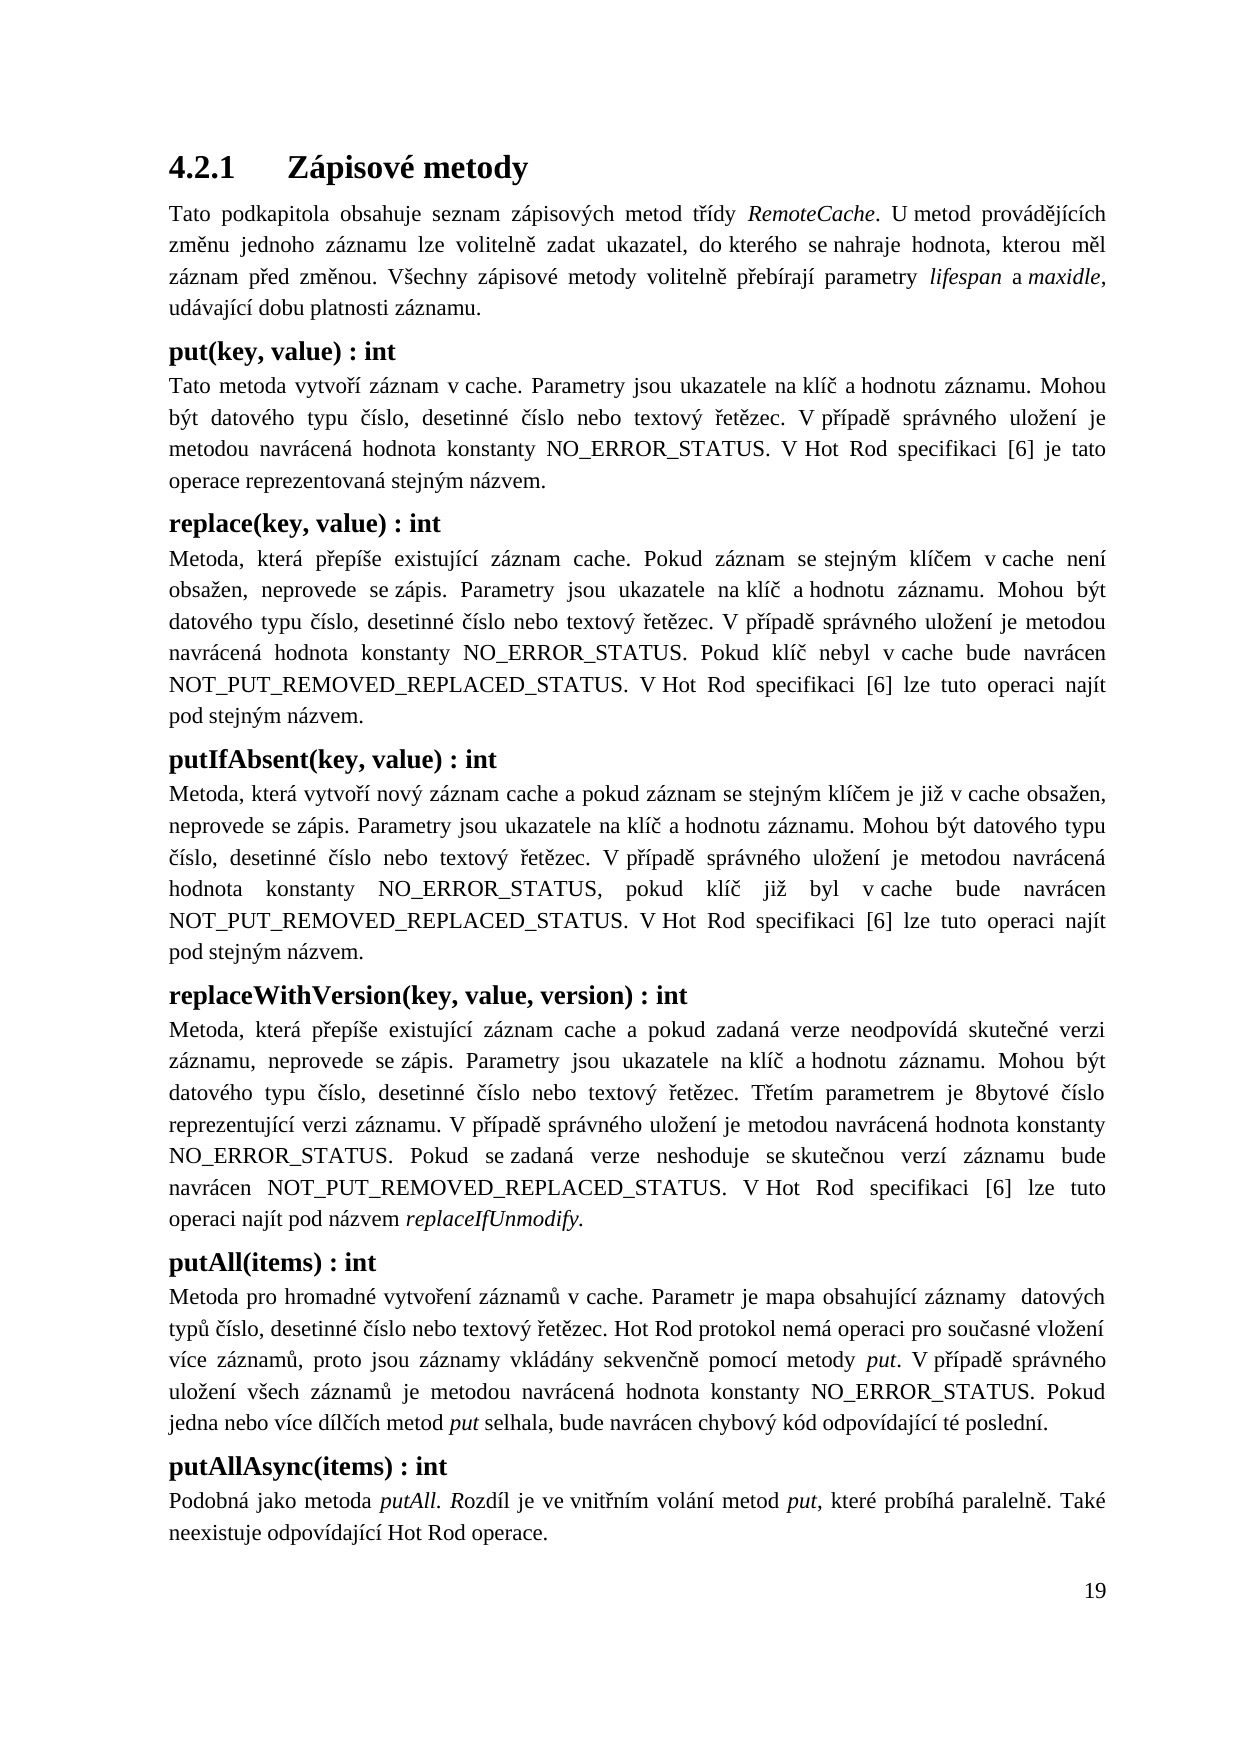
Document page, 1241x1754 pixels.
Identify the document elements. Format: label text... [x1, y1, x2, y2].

text replaceWithVersion(key, value, version) : int [169, 979, 1106, 1010]
text put(key, value) : int [169, 335, 1106, 366]
text putIfAbsent(key, value) : int [169, 743, 1106, 774]
text Podobná jako metoda putAll. Rozdíl je ve vnitřním volání metod put, které probíhá paralelně. Také neexistuje odpovídající Hot Rod operace. [169, 1487, 1106, 1545]
text Metoda pro hromadné vytvoření záznamů v cache. Parametr je mapa obsahující záznamy datových typů číslo, desetinné číslo nebo textový řetězec. Hot Rod protokol nemá operaci pro současné vložení více záznamů, proto jsou záznamy vkládány sekvenčně pomocí metody put. V případě správného uložení všech záznamů je metodou navrácená hodnota konstanty NO_ERROR_STATUS. Pokud jedna nebo více dílčích metod put selhala, bude navrácen chybový kód odpovídající té poslední. [169, 1283, 1106, 1436]
subtitle Zápisové metody [169, 148, 1106, 186]
text Metoda, která přepíše existující záznam cache. Pokud záznam se stejným klíčem v cache není obsažen, neprovede se zápis. Parametry jsou ukazatele na klíč a hodnotu záznamu. Mohou být datového typu číslo, desetinné číslo nebo textový řetězec. V případě správného uložení je metodou navrácená hodnota konstanty NO_ERROR_STATUS. Pokud klíč nebyl v cache bude navrácen NOT_PUT_REMOVED_REPLACED_STATUS. V Hot Rod specifikaci [6] lze tuto operaci najít pod stejným názvem. [169, 545, 1106, 729]
text Tato podkapitola obsahuje seznam zápisových metod třídy RemoteCache. U metod provádějících změnu jednoho záznamu lze volitelně zadat ukazatel, do kterého se nahraje hodnota, kterou měl záznam před změnou. Všechny zápisové metody volitelně přebírají parametry lifespan a maxidle, udávající dobu platnosti záznamu. [169, 200, 1106, 321]
text putAll(items) : int [169, 1246, 1106, 1277]
text Tato metoda vytvoří záznam v cache. Parametry jsou ukazatele na klíč a hodnotu záznamu. Mohou být datového typu číslo, desetinné číslo nebo textový řetězec. V případě správného uložení je metodou navrácená hodnota konstanty NO_ERROR_STATUS. V Hot Rod specifikaci [6] je tato operace reprezentovaná stejným názvem. [169, 372, 1106, 493]
text replace(key, value) : int [169, 507, 1106, 539]
text Metoda, která přepíše existující záznam cache a pokud zadaná verze neodpovídá skutečné verzi záznamu, neprovede se zápis. Parametry jsou ukazatele na klíč a hodnotu záznamu. Mohou být datového typu číslo, desetinné číslo nebo textový řetězec. Třetím parametrem je 8bytové číslo reprezentující verzi záznamu. V případě správného uložení je metodou navrácená hodnota konstanty NO_ERROR_STATUS. Pokud se zadaná verze neshoduje se skutečnou verzí záznamu bude navrácen NOT_PUT_REMOVED_REPLACED_STATUS. V Hot Rod specifikaci [6] lze tuto operaci najít pod názvem replaceIfUnmodify. [169, 1016, 1106, 1232]
text putAllAsync(items) : int [169, 1450, 1106, 1481]
text Metoda, která vytvoří nový záznam cache a pokud záznam se stejným klíčem je již v cache obsažen, neprovede se zápis. Parametry jsou ukazatele na klíč a hodnotu záznamu. Mohou být datového typu číslo, desetinné číslo nebo textový řetězec. V případě správného uložení je metodou navrácená hodnota konstanty NO_ERROR_STATUS, pokud klíč již byl v cache bude navrácen NOT_PUT_REMOVED_REPLACED_STATUS. V Hot Rod specifikaci [6] lze tuto operaci najít pod stejným názvem. [169, 780, 1106, 964]
